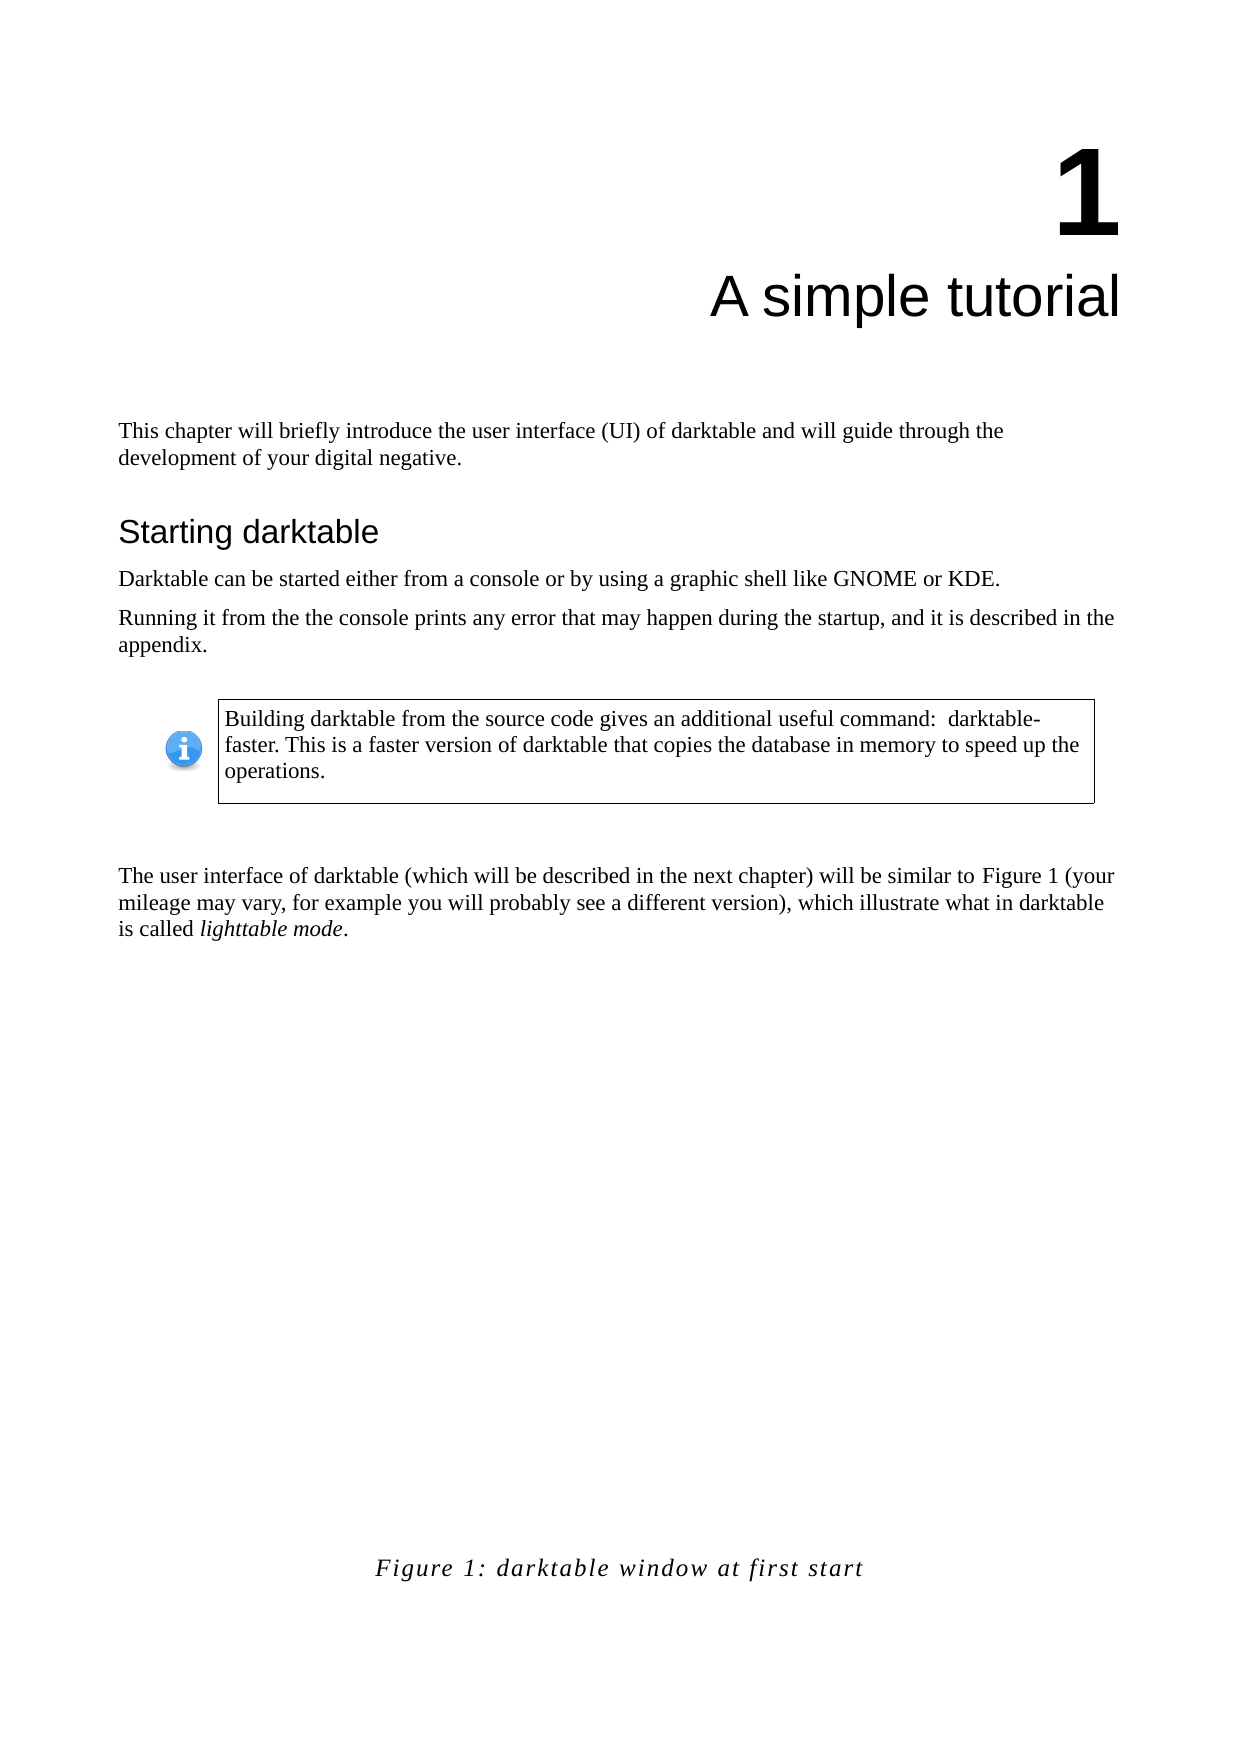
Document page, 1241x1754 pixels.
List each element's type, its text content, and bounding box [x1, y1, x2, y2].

subtitle Starting darktable [118, 512, 1122, 551]
text [118, 976, 1122, 988]
text 1 [118, 118, 1122, 262]
text This chapter will briefly introduce the user interface (UI) of darktable and will guide through the development of your digital negative. [118, 417, 1122, 470]
title A simple tutorial [118, 262, 1122, 329]
text Figure 1: darktable window at first start [118, 988, 1122, 1582]
picture [163, 731, 204, 771]
text The user interface of darktable (which will be described in the next chapter) will be similar to Figure 1 (your mileage may vary, for example you will probably see a different version), which illustrate what in darktable is called lighttable mode. [118, 862, 1122, 941]
text Darktable can be started either from a console or by using a graphic shell like GNOME or KDE. [118, 565, 1122, 592]
text Running it from the the console prints any error that may happen during the startup, and it is described in the appendix. [118, 604, 1122, 657]
table_header [149, 699, 218, 803]
table_header Building darktable from the source code gives an additional useful command: darktable-faster. This is a faster version of darktable that copies the database in memory to speed up the operations. [219, 700, 1094, 803]
